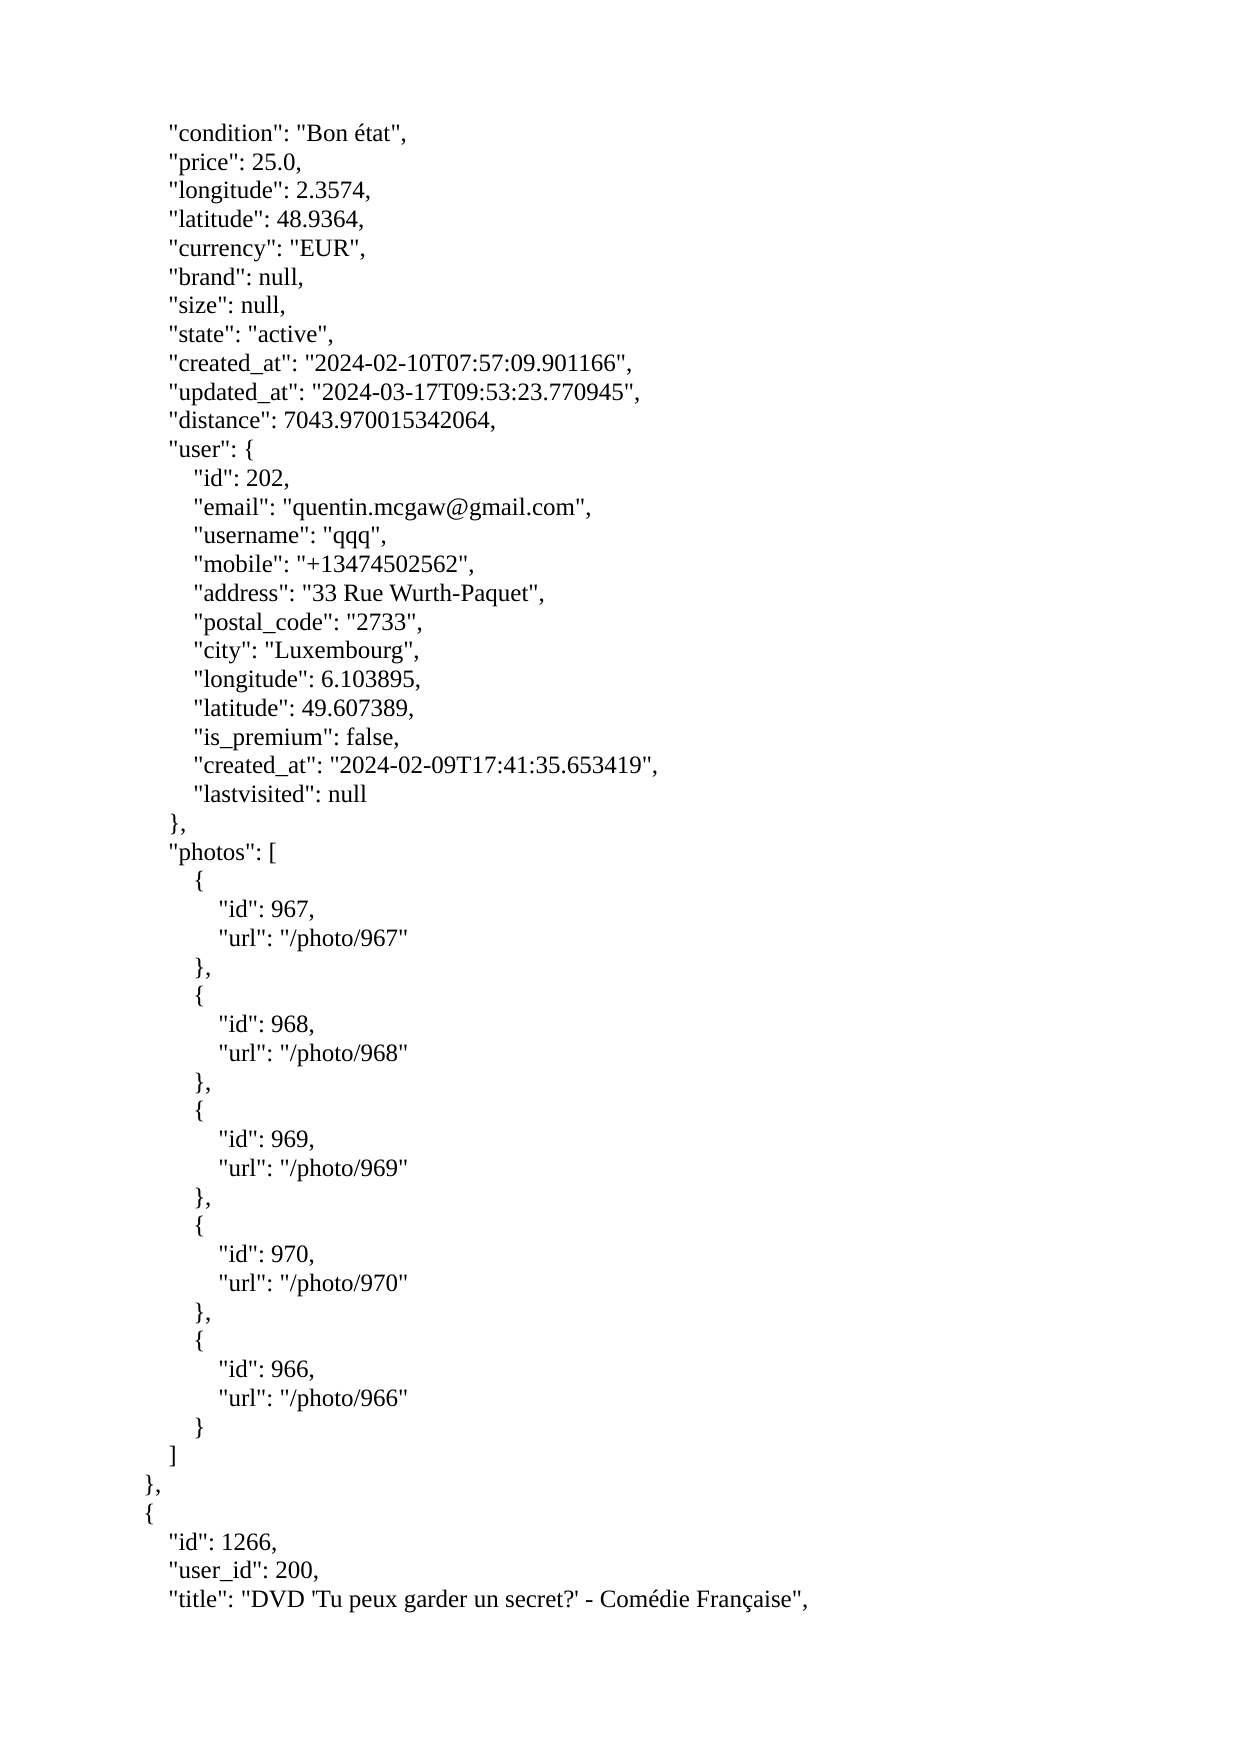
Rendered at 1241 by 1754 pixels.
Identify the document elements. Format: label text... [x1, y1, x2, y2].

text "id": 970, [118, 1239, 1122, 1268]
text "mobile": "+13474502562", [118, 549, 1122, 578]
text "email": "quentin.mcgaw@gmail.com", [118, 492, 1122, 521]
text "distance": 7043.970015342064, [118, 406, 1122, 434]
text "city": "Luxembourg", [118, 636, 1122, 664]
text "is_premium": false, [118, 722, 1122, 751]
text { [118, 1498, 1122, 1527]
text "id": 969, [118, 1124, 1122, 1153]
text "size": null, [118, 291, 1122, 319]
text "latitude": 48.9364, [118, 204, 1122, 233]
text } [118, 1412, 1122, 1441]
text "id": 966, [118, 1354, 1122, 1383]
text "brand": null, [118, 262, 1122, 291]
text "price": 25.0, [118, 147, 1122, 176]
text { [118, 1326, 1122, 1354]
text "photos": [ [118, 837, 1122, 866]
text "created_at": "2024-02-10T07:57:09.901166", [118, 348, 1122, 377]
text { [118, 866, 1122, 894]
text "updated_at": "2024-03-17T09:53:23.770945", [118, 377, 1122, 406]
text { [118, 1096, 1122, 1124]
text "url": "/photo/969" [118, 1153, 1122, 1182]
text "id": 1266, [118, 1527, 1122, 1556]
text "state": "active", [118, 319, 1122, 348]
text "id": 967, [118, 894, 1122, 923]
text }, [118, 1182, 1122, 1211]
text { [118, 981, 1122, 1009]
text "longitude": 2.3574, [118, 176, 1122, 204]
text "title": "DVD 'Tu peux garder un secret?' - Comédie Française", [118, 1584, 1122, 1613]
text }, [118, 1067, 1122, 1096]
text "user": { [118, 434, 1122, 463]
text "currency": "EUR", [118, 233, 1122, 262]
text }, [118, 952, 1122, 981]
text "url": "/photo/968" [118, 1038, 1122, 1067]
text "url": "/photo/966" [118, 1383, 1122, 1412]
text }, [118, 808, 1122, 837]
text "postal_code": "2733", [118, 607, 1122, 636]
text "id": 968, [118, 1009, 1122, 1038]
text }, [118, 1469, 1122, 1498]
text }, [118, 1297, 1122, 1326]
text "username": "qqq", [118, 521, 1122, 549]
text "address": "33 Rue Wurth-Paquet", [118, 578, 1122, 607]
text "lastvisited": null [118, 779, 1122, 808]
text ] [118, 1441, 1122, 1469]
text "longitude": 6.103895, [118, 664, 1122, 693]
text "url": "/photo/970" [118, 1268, 1122, 1297]
text "condition": "Bon état", [118, 118, 1122, 147]
text "id": 202, [118, 463, 1122, 492]
text { [118, 1211, 1122, 1239]
text "created_at": "2024-02-09T17:41:35.653419", [118, 751, 1122, 779]
text "url": "/photo/967" [118, 923, 1122, 952]
text "latitude": 49.607389, [118, 693, 1122, 722]
text "user_id": 200, [118, 1556, 1122, 1584]
